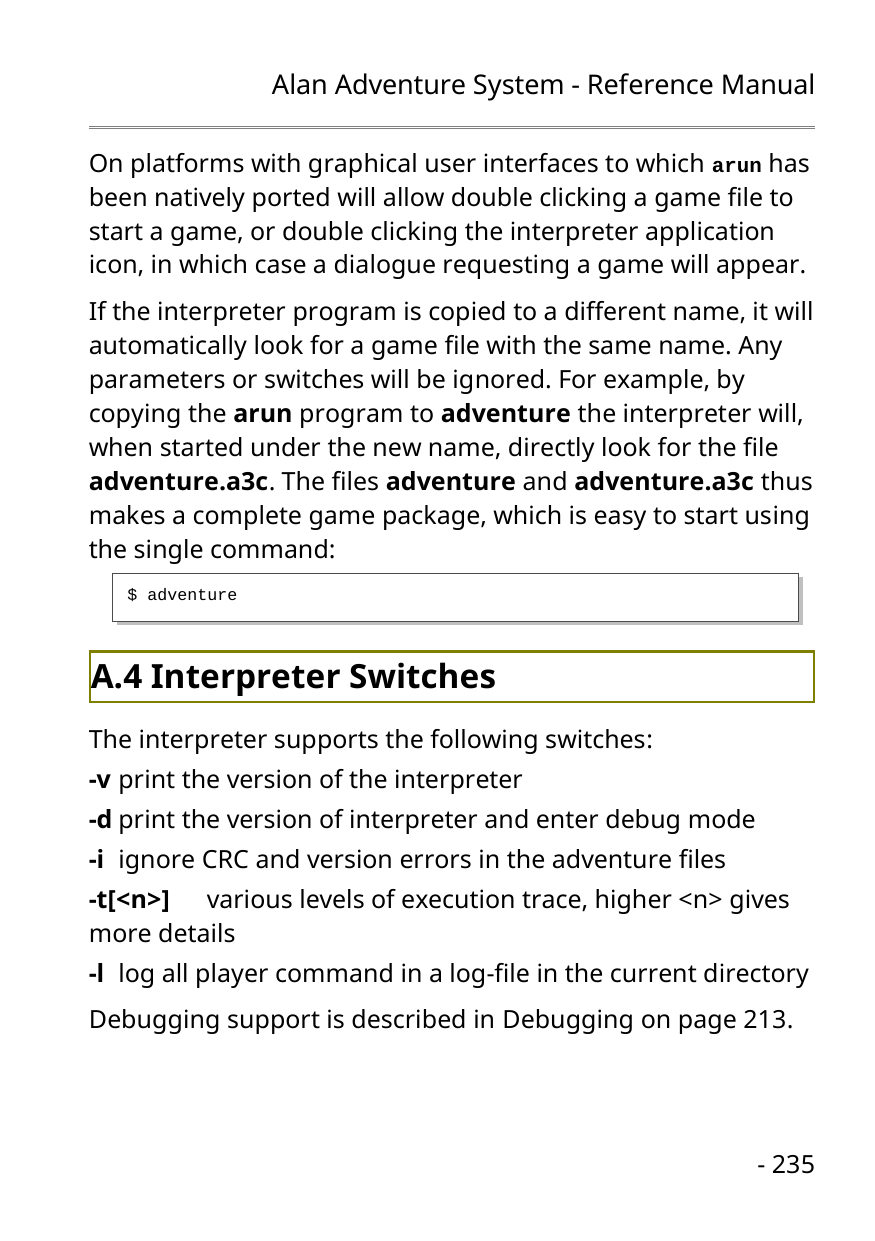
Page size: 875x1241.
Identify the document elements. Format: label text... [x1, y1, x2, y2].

list -d print the version of interpreter and enter debug mode [88, 802, 815, 836]
text If the interpreter program is copied to a different name, it will automatically look for a game file with the same name. Any parameters or switches will be ig­nored. For example, by copying the arun program to adventure the interpret­er will, when started under the new name, directly look for the file adven­ture.a3c. The files adventure and adventure.a3c thus makes a complete game package, which is easy to start us­ing the single command: [88, 294, 815, 566]
text The interpreter supports the following switches: [88, 722, 815, 756]
text $ adventure [113, 574, 798, 621]
subtitle Interpreter Switches [91, 653, 813, 701]
text On platforms with graphical user interfaces to which arun has been natively ported will allow double clicking a game file to start a game, or double clicking the interpreter application icon, in which case a dialogue requesting a game will appear. [88, 146, 815, 281]
list -l log all player command in a log-file in the current directory [88, 956, 815, 989]
list -i ignore CRC and version errors in the adventure files [88, 842, 815, 876]
list -t[<n>] various levels of execution trace, higher <n> gives more details [88, 882, 815, 950]
text Debugging support is described in Debugging on page 165. [88, 1002, 815, 1036]
list -v print the version of the interpreter [88, 762, 815, 796]
